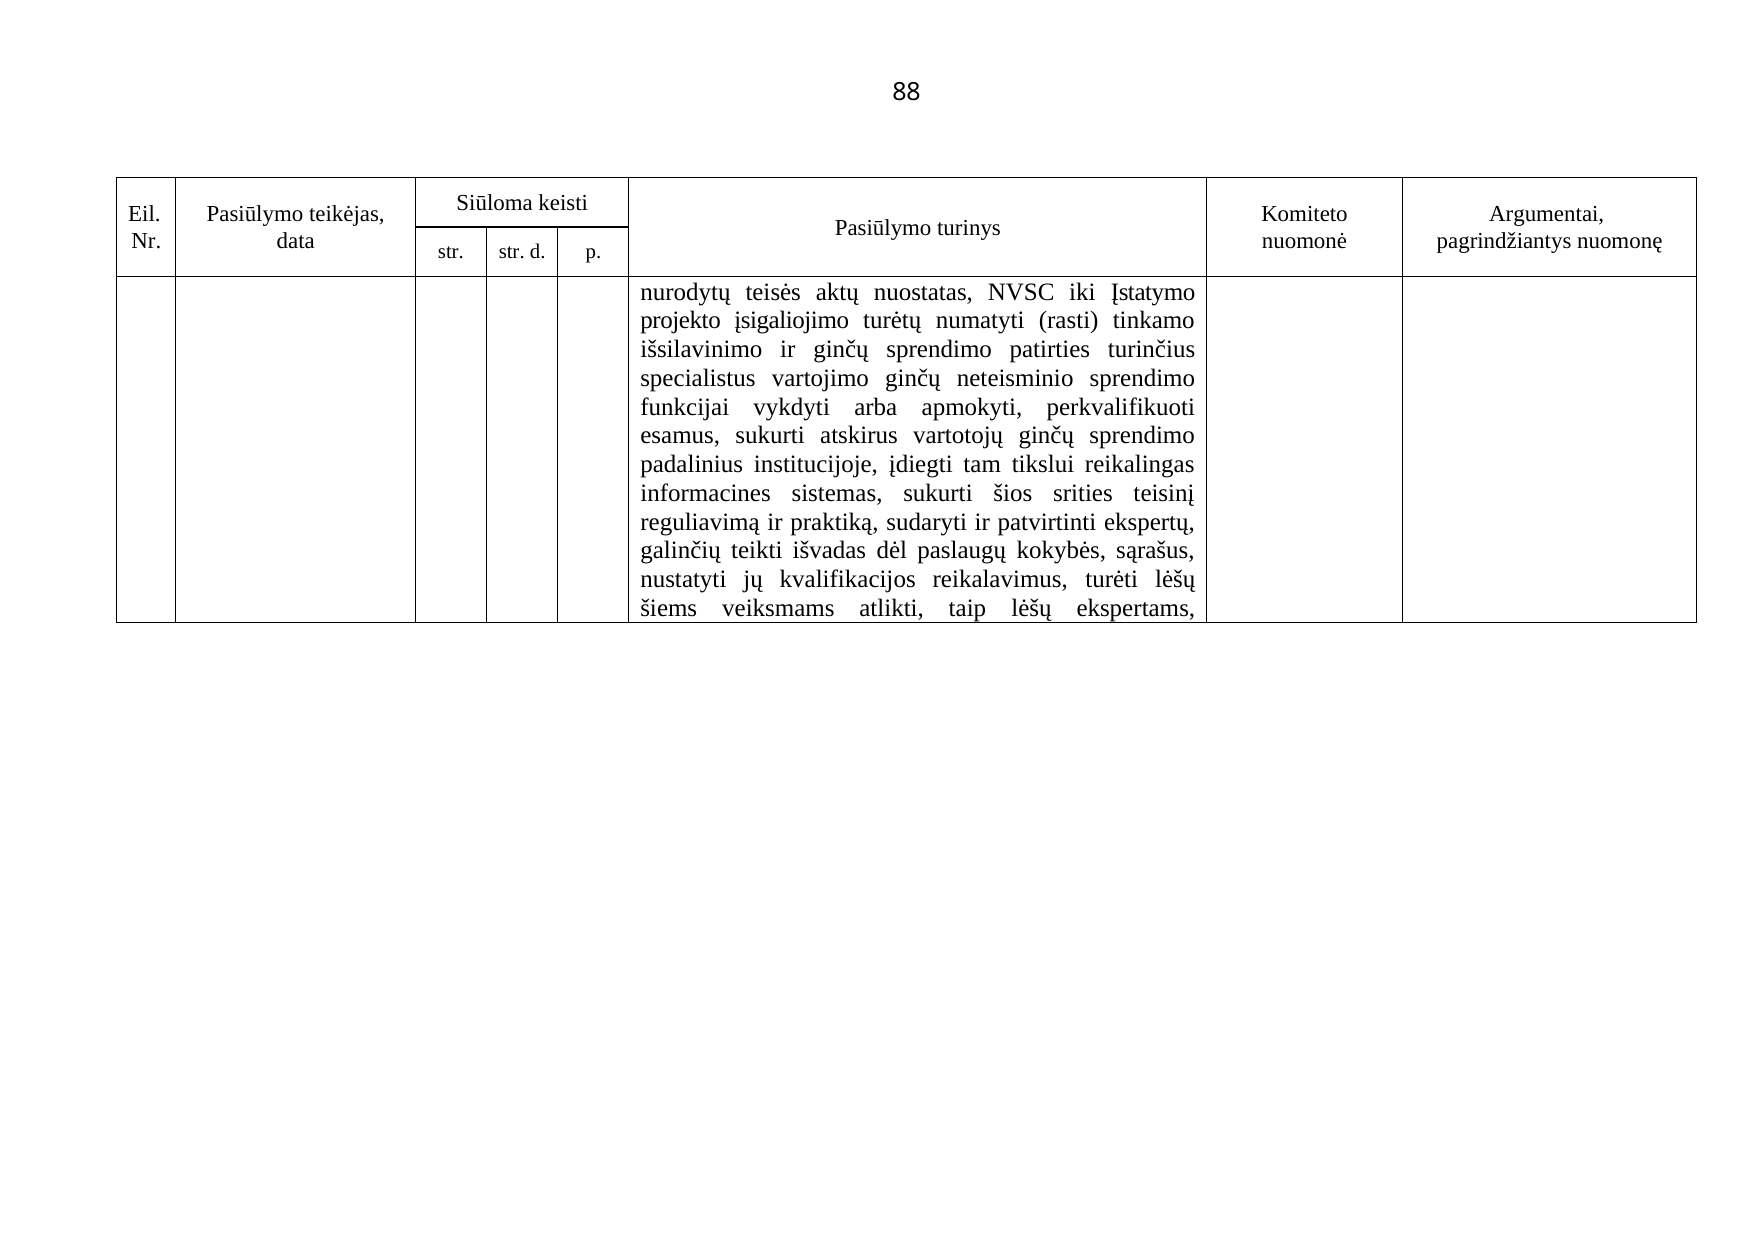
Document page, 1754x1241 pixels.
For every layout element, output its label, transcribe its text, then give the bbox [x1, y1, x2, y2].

table_cell [176, 277, 415, 622]
table_header Pasiūlymo teikėjas, data [176, 178, 415, 276]
table_cell [1207, 277, 1402, 622]
table_cell str. [416, 228, 486, 276]
table_header Argumentai, pagrindžiantys nuomonę [1403, 178, 1696, 276]
table_cell [487, 277, 557, 622]
table_cell [416, 277, 486, 622]
table_cell [1403, 277, 1696, 622]
table_cell p. [558, 228, 628, 276]
table_header Siūloma keisti [416, 178, 628, 226]
table_cell [558, 277, 628, 622]
table_header Komiteto nuomonė [1207, 178, 1402, 276]
table_cell [117, 277, 175, 622]
table_header Pasiūlymo turinys [629, 178, 1206, 276]
table_header Eil. Nr. [117, 178, 175, 276]
table_cell nurodytų teisės aktų nuostatas, NVSC iki Įstatymo projekto įsigaliojimo turėtų numatyti (rasti) tinkamo išsilavinimo ir ginčų sprendimo patirties turinčius specialistus vartojimo ginčų neteisminio sprendimo funkcijai vykdyti arba apmokyti, perkvalifikuoti esamus, sukurti atskirus vartotojų ginčų sprendimo padalinius institucijoje, įdiegti tam tikslui reikalingas informacines sistemas, sukurti šios srities teisinį reguliavimą ir praktiką, sudaryti ir patvirtinti ekspertų, galinčių teikti išvadas dėl paslaugų kokybės, sąrašus, nustatyti jų kvalifikacijos reikalavimus, turėti lėšų šiems veiksmams atlikti, taip lėšų ekspertams, [629, 277, 1206, 622]
table_cell str. d. [487, 228, 557, 276]
